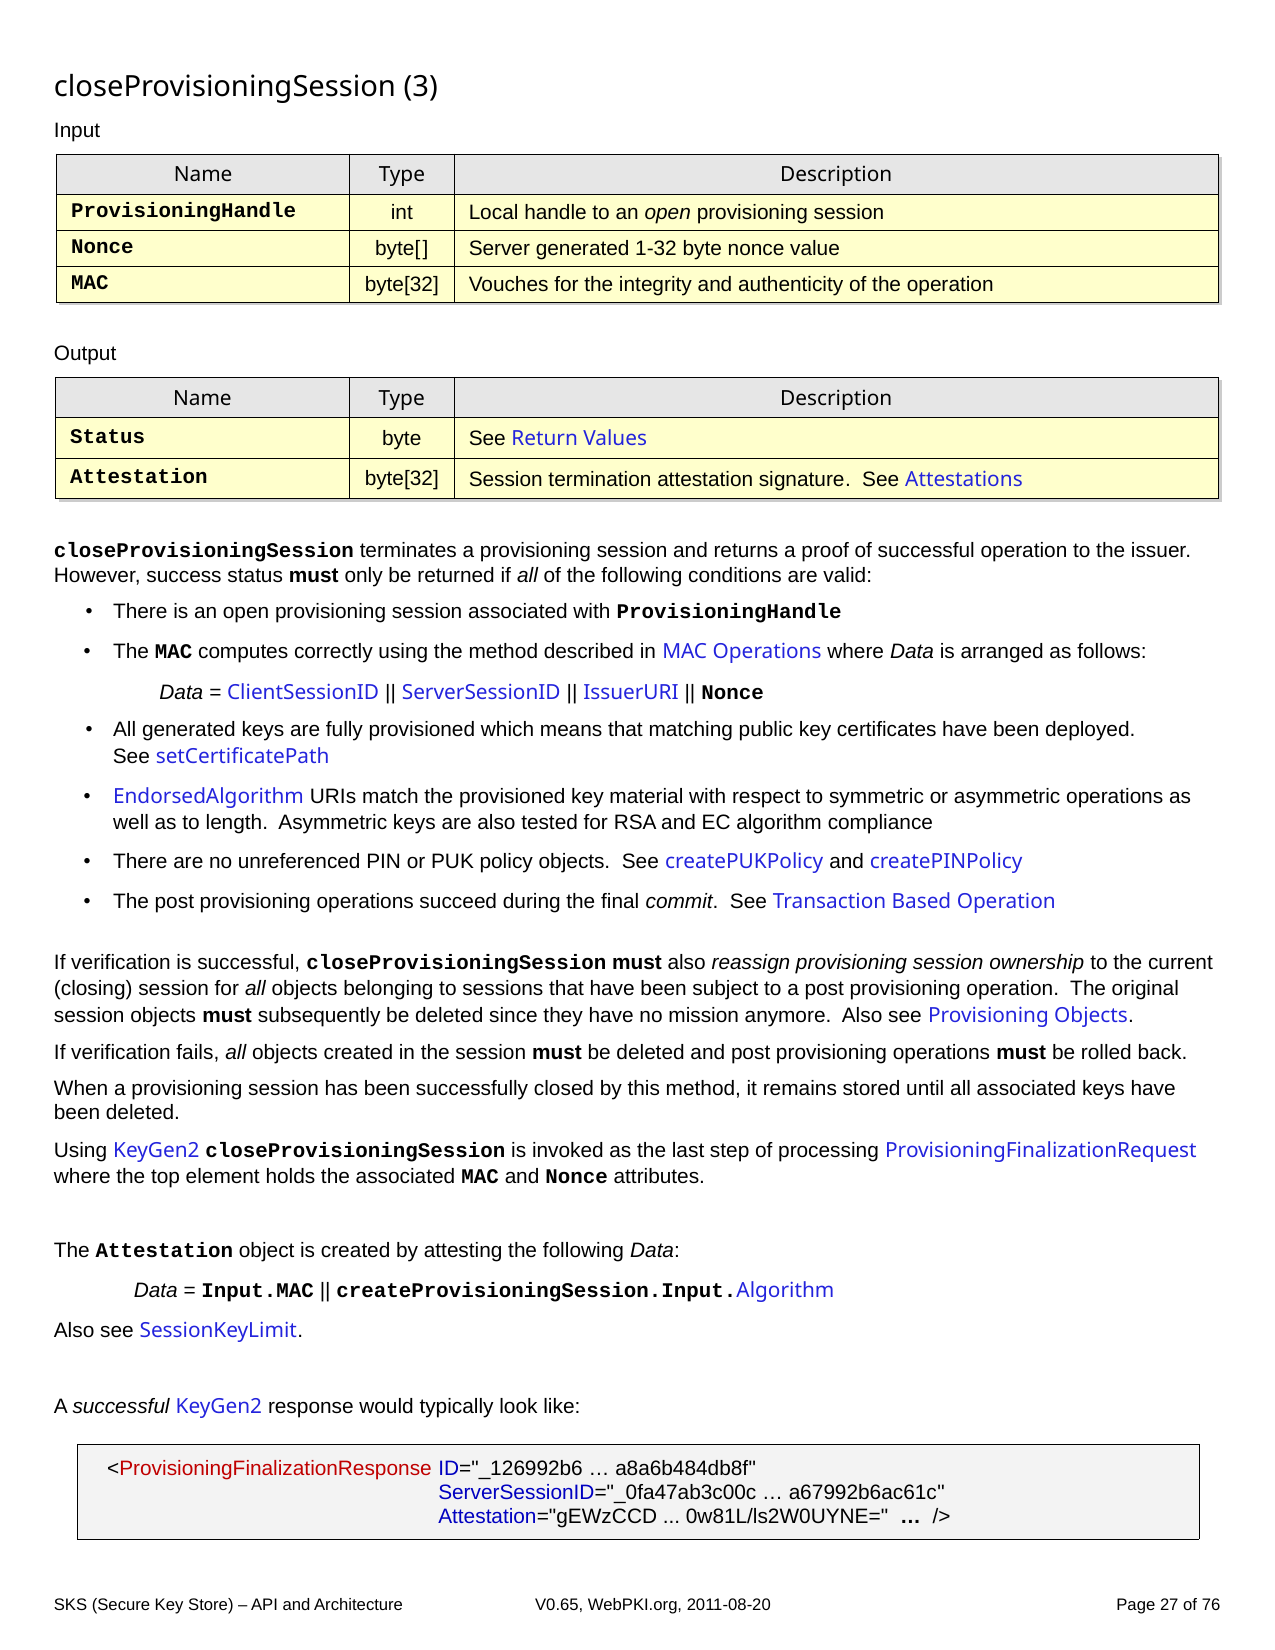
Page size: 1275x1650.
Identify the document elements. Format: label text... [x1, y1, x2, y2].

table_cell Status [56, 418, 349, 458]
text If verification is successful, closeProvisioningSession must also reassign provisioning session ownership to the current (closing) session for all objects belonging to sessions that have been subject to a post provisioning operation. The original session objects must subsequently be deleted since they have no mission anymore. Also see Provisioning Objects. [54, 950, 1221, 1028]
table_header Description [455, 378, 1218, 417]
table_cell int [350, 195, 454, 230]
table_cell Session termination attestation signature. See Attestations [455, 459, 1218, 498]
text When a provisioning session has been successfully closed by this method, it remains stored until all associated keys have been deleted. [54, 1076, 1221, 1124]
table_cell Attestation [56, 459, 349, 498]
table_cell MAC [57, 267, 349, 302]
list EndorsedAlgorithm URIs match the provisioned key material with respect to symmetric or asymmetric operations as well as to length. Asymmetric keys are also tested for RSA and EC algorithm compliance [83, 782, 1221, 834]
text Output [54, 341, 1221, 365]
table_cell Nonce [57, 231, 349, 266]
table_header Name [57, 155, 349, 194]
list There are no unreferenced PIN or PUK policy objects. See createPUKPolicy and createPINPolicy [83, 846, 1221, 874]
text Data = Input.MAC || createProvisioningSession.Input.Algorithm [54, 1275, 1221, 1303]
table_cell byte⁮[32] [350, 267, 454, 302]
table_header Type [350, 155, 454, 194]
subtitle closeProvisioningSession (3) [54, 66, 1221, 105]
text The Attestation object is created by attesting the following Data: [54, 1237, 1221, 1263]
list There is an open provisioning session associated with ProvisioningHandle [85, 599, 1221, 625]
table_header <ProvisioningFinalizationResponse ID="_126992b6 … a8a6b484db8f" ServerSessionID="_0fa47ab3c00c … a67992b6ac61c" Attestation="gEWzCCD ... 0w81L/ls2W0UYNE=" … /> [78, 1445, 1199, 1539]
table_cell Server generated 1-32 byte nonce value [455, 231, 1218, 266]
table_cell ProvisioningHandle [57, 195, 349, 230]
table_cell See Return Values [455, 418, 1218, 458]
table_cell byte[ ] [350, 231, 454, 266]
text If verification fails, all objects created in the session must be deleted and post provisioning operations must be rolled back. [54, 1040, 1221, 1064]
list All generated keys are fully provisioned which means that matching public key certificates have been deployed. See setCertificatePath [85, 717, 1221, 770]
table_header Description [455, 155, 1218, 194]
text closeProvisioningSession terminates a provisioning session and returns a proof of successful operation to the issuer. However, success status must only be returned if all of the following conditions are valid: [54, 537, 1221, 587]
list Data = ClientSessionID || ServerSessionID || IssuerURI || Nonce [83, 677, 1221, 706]
text Input [54, 118, 1221, 142]
table_header Type [350, 378, 454, 417]
text Also see SessionKeyLimit. [54, 1315, 1221, 1344]
list The MAC computes correctly using the method described in MAC Operations where Data is arranged as follows: [83, 637, 1221, 665]
table_cell byte [350, 418, 454, 458]
table_cell Local handle to an open provisioning session [455, 195, 1218, 230]
text A successful KeyGen2 response would typically look like: [54, 1391, 1221, 1420]
table_header Name [56, 378, 349, 417]
text Using KeyGen2 closeProvisioningSession is invoked as the last step of processing ProvisioningFinalizationRequest where the top element holds the associated MAC and Nonce attributes. [54, 1136, 1221, 1190]
table_cell byte[32] [350, 459, 454, 498]
table_cell Vouches for the integrity and authenticity of the operation [455, 267, 1218, 302]
list The post provisioning operations succeed during the final commit. See Transaction Based Operation [83, 886, 1221, 914]
